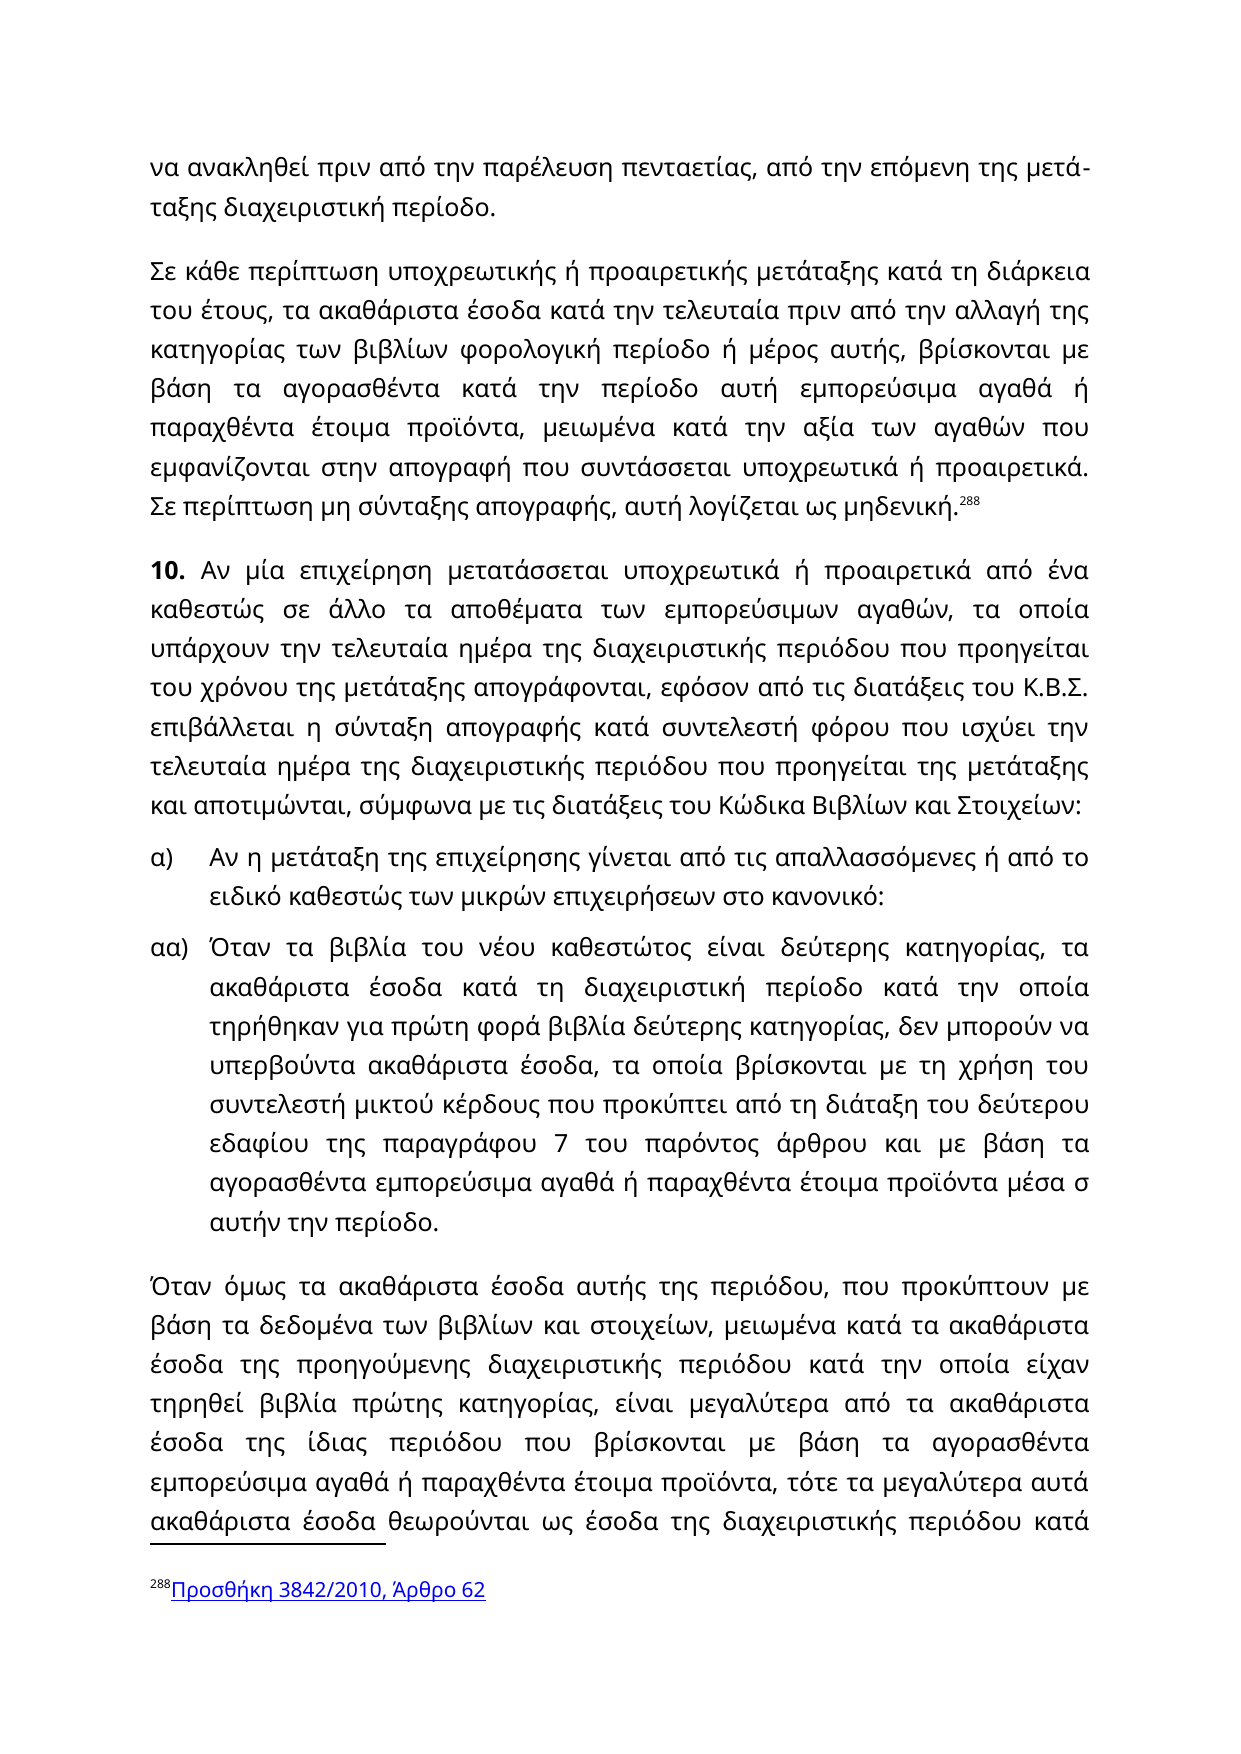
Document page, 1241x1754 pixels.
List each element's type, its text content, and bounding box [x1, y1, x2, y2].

text Σε κάθε περίπτωση υποχρεωτικής ή προαιρετικής με­τάταξης κατά τη διάρκεια του έτους, τα ακαθάριστα έσο­δα κατά την τελευταία πριν από την αλλαγή της κατηγο­ρίας των βιβλίων φορολογική περίοδο ή μέρος αυτής, βρίσκονται με βάση τα αγορασθέντα κατά την περίοδο αυτή εμπορεύσιμα αγαθά ή παραχθέντα έτοιμα προϊό­ντα, μειωμένα κατά την αξία των αγαθών που εμφανίζο­νται στην απογραφή που συντάσσεται υποχρεωτικά ή προαιρετικά. Σε περίπτωση μη σύνταξης απογραφής, αυ­τή λογίζεται ως μηδενική. [150, 253, 1090, 522]
text να ανακληθεί πριν από την παρέλευση πενταετίας, από την επόμενη της μετά­ταξης διαχειριστική περίοδο. [150, 150, 1090, 223]
text Προσθήκη 3842/2010, Άρθρο 62 [150, 1576, 1090, 1604]
list αα) Όταν τα βιβλία του νέου καθεστώτος είναι δεύτερης κατηγορίας, τα ακαθάριστα έσοδα κατά τη διαχειριστική περίοδο κατά την οποία τηρήθηκαν για πρώτη φορά βιβλία δεύτερης κατηγορίας, δεν μπορούν να υπερβούντα ακαθάριστα έσοδα, τα οποία βρίσκονται με τη χρήση του συντελεστή μικτού κέρδους που προκύπτει από τη διάταξη του δεύτερου εδαφίου της παραγράφου 7 του παρόντος άρθρου και με βάση τα αγορασθέντα εμπορεύσιμα αγαθά ή παραχθέντα έτοιμα προϊόντα μέσα σ αυτήν την περίοδο. [150, 930, 1090, 1238]
list α) Αν η μετάταξη της επιχείρησης γίνεται από τις απαλλασσόμενες ή από το ειδικό καθεστώς των μικρών επιχειρήσεων στο κανονικό: [150, 839, 1090, 912]
text Όταν όμως τα ακαθάριστα έσοδα αυτής της περιόδου, που προκύπτουν με βάση τα δεδομένα των βιβλίων και στοιχείων, μειωμένα κατά τα ακαθάριστα έσοδα της προηγούμενης διαχειριστικής περιόδου κατά την οποία είχαν τηρηθεί βιβλία πρώτης κατηγορίας, είναι μεγαλύτερα από τα ακαθάριστα έσοδα της ίδιας περιόδου που βρίσκονται με βάση τα αγορασθέντα εμπορεύσιμα αγαθά ή παραχθέντα έτοιμα προϊόντα, τότε τα μεγαλύτερα αυτά ακαθάριστα έσοδα θεωρούνται ως έσοδα της διαχειριστικής περιόδου κατά [150, 1268, 1090, 1537]
text 10. Αν μία επιχείρηση μετατάσσεται υποχρεωτικά ή προαιρετικά από ένα καθεστώς σε άλλο τα αποθέματα των εμπορεύσιμων αγαθών, τα οποία υπάρχουν την τελευταία ημέρα της διαχειριστικής περιόδου που προηγείται του χρόνου της μετάταξης απογράφονται, εφόσον από τις διατάξεις του Κ.Β.Σ. επιβάλλεται η σύνταξη απογραφής κατά συντελεστή φόρου που ισχύει την τελευταία ημέρα της διαχειριστικής περιόδου που προηγείται της μετάταξης και αποτιμώνται, σύμφωνα με τις διατάξεις του Κώδικα Βιβλίων και Στοιχείων: [150, 552, 1090, 822]
